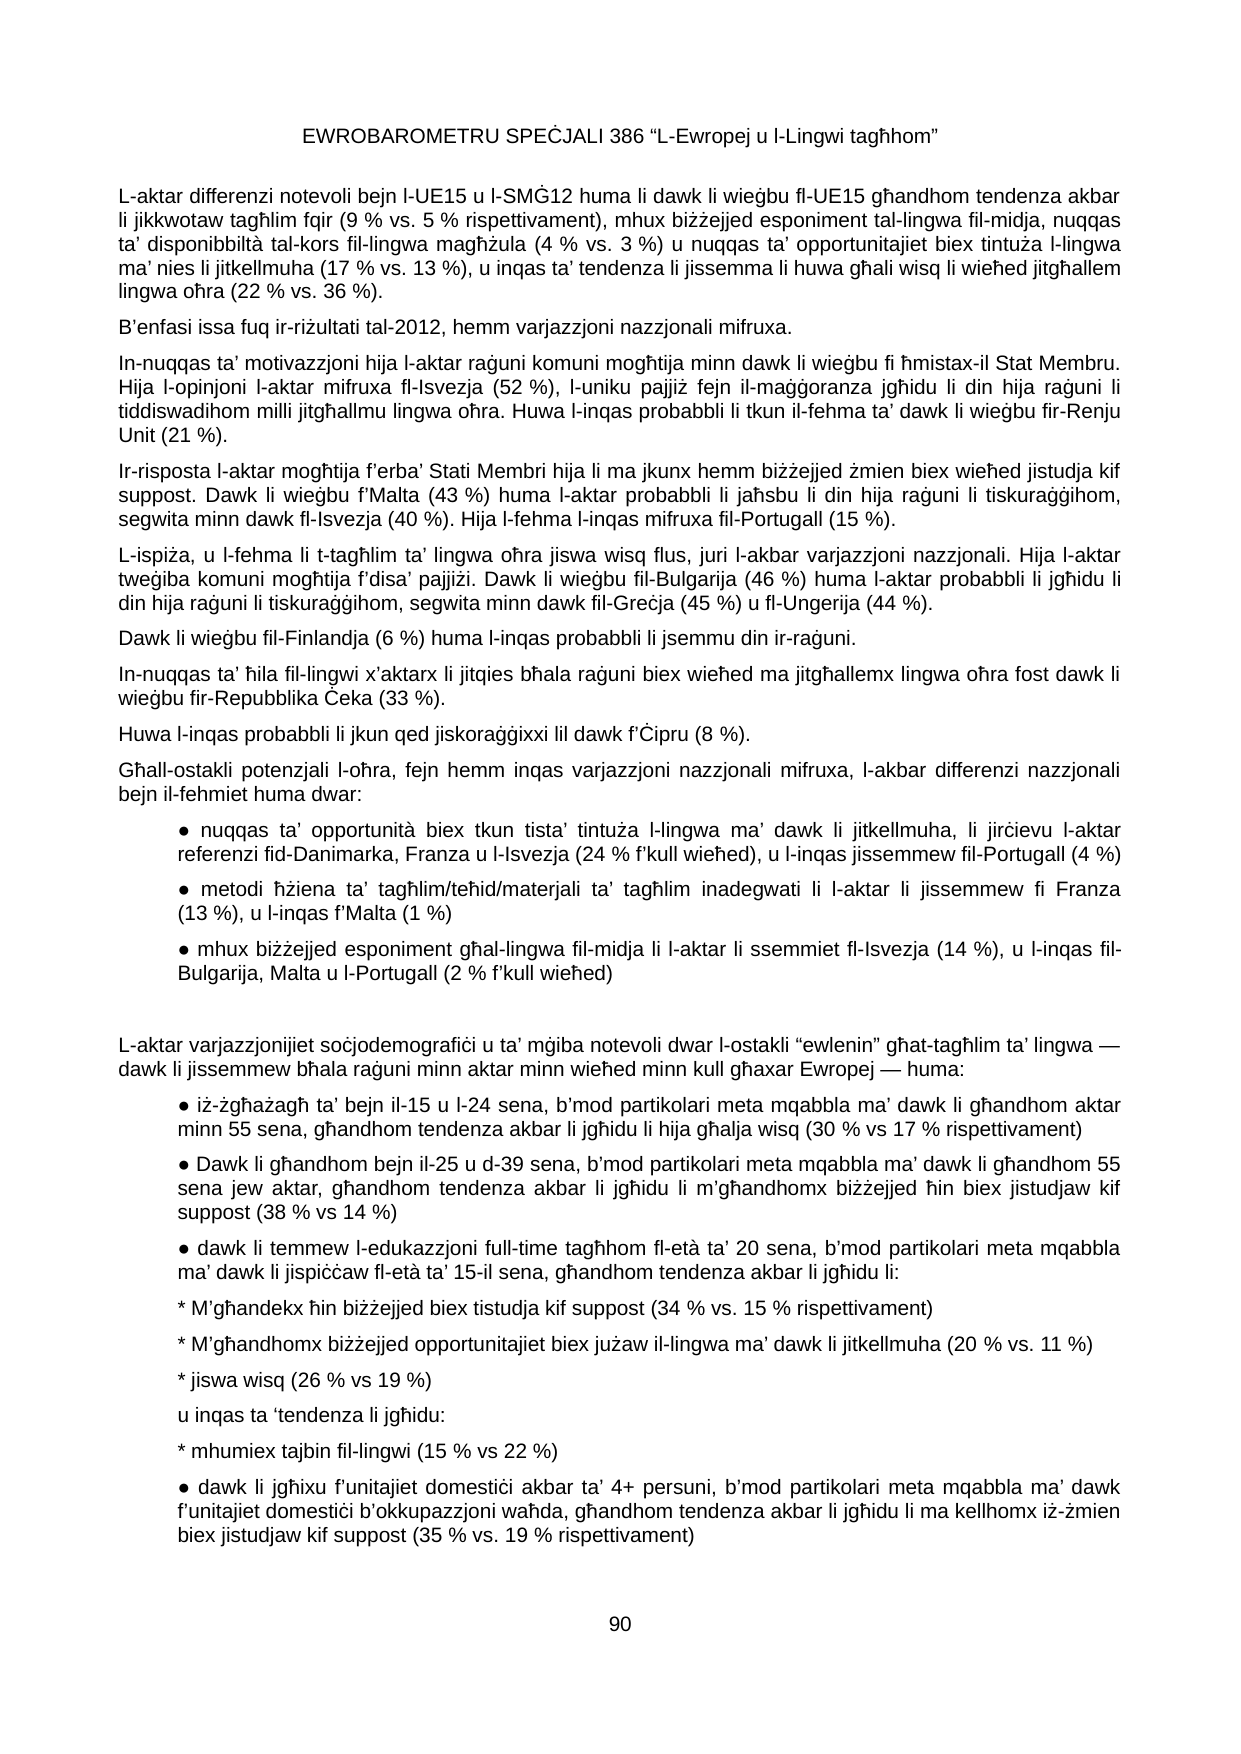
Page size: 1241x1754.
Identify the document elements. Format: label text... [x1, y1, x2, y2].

text ● dawk li jgħixu f’unitajiet domestiċi akbar ta’ 4+ persuni, b’mod partikolari meta mqabbla ma’ dawk f’unitajiet domestiċi b’okkupazzjoni waħda, għandhom tendenza akbar li jgħidu li ma kellhomx iż-żmien biex jistudjaw kif suppost (35 % vs. 19 % rispettivament) [177, 1475, 1122, 1547]
text * M’għandekx ħin biżżejjed biex tistudja kif suppost (34 % vs. 15 % rispettivament) [177, 1296, 1122, 1320]
text ● metodi ħżiena ta’ tagħlim/teħid/materjali ta’ tagħlim inadegwati li l-aktar li jissemmew fi Franza (13 %), u l-inqas f’Malta (1 %) [177, 877, 1122, 925]
text ● iż-żgħażagħ ta’ bejn il-15 u l-24 sena, b’mod partikolari meta mqabbla ma’ dawk li għandhom aktar minn 55 sena, għandhom tendenza akbar li jgħidu li hija għalja wisq (30 % vs 17 % rispettivament) [177, 1092, 1122, 1140]
text ● nuqqas ta’ opportunità biex tkun tista’ tintuża l-lingwa ma’ dawk li jitkellmuha, li jirċievu l-aktar referenzi fid-Danimarka, Franza u l-Isvezja (24 % f’kull wieħed), u l-inqas jissemmew fil-Portugall (4 %) [177, 817, 1122, 865]
text Ir-risposta l-aktar mogħtija f’erba’ Stati Membri hija li ma jkunx hemm biżżejjed żmien biex wieħed jistudja kif suppost. Dawk li wieġbu f’Malta (43 %) huma l-aktar probabbli li jaħsbu li din hija raġuni li tiskuraġġihom, segwita minn dawk fl-Isvezja (40 %). Hija l-fehma l-inqas mifruxa fil-Portugall (15 %). [118, 459, 1122, 531]
text Huwa l-inqas probabbli li jkun qed jiskoraġġixxi lil dawk f’Ċipru (8 %). [118, 722, 1122, 746]
text * jiswa wisq (26 % vs 19 %) [177, 1367, 1122, 1391]
text L-aktar varjazzjonijiet soċjodemografiċi u ta’ mġiba notevoli dwar l-ostakli “ewlenin” għat-tagħlim ta’ lingwa — dawk li jissemmew bħala raġuni minn aktar minn wieħed minn kull għaxar Ewropej — huma: [118, 1033, 1122, 1081]
text Għall-ostakli potenzjali l-oħra, fejn hemm inqas varjazzjoni nazzjonali mifruxa, l-akbar differenzi nazzjonali bejn il-fehmiet huma dwar: [118, 758, 1122, 806]
text L-aktar differenzi notevoli bejn l-UE15 u l-SMĠ12 huma li dawk li wieġbu fl-UE15 għandhom tendenza akbar li jikkwotaw tagħlim fqir (9 % vs. 5 % rispettivament), mhux biżżejjed esponiment tal-lingwa fil-midja, nuqqas ta’ disponibbiltà tal-kors fil-lingwa magħżula (4 % vs. 3 %) u nuqqas ta’ opportunitajiet biex tintuża l-lingwa ma’ nies li jitkellmuha (17 % vs. 13 %), u inqas ta’ tendenza li jissemma li huwa għali wisq li wieħed jitgħallem lingwa oħra (22 % vs. 36 %). [118, 183, 1122, 303]
text * M’għandhomx biżżejjed opportunitajiet biex jużaw il-lingwa ma’ dawk li jitkellmuha (20 % vs. 11 %) [177, 1332, 1122, 1356]
text In-nuqqas ta’ motivazzjoni hija l-aktar raġuni komuni mogħtija minn dawk li wieġbu fi ħmistax-il Stat Membru. Hija l-opinjoni l-aktar mifruxa fl-Isvezja (52 %), l-uniku pajjiż fejn il-maġġoranza jgħidu li din hija raġuni li tiddiswadihom milli jitgħallmu lingwa oħra. Huwa l-inqas probabbli li tkun il-fehma ta’ dawk li wieġbu fir-Renju Unit (21 %). [118, 351, 1122, 447]
text In-nuqqas ta’ ħila fil-lingwi x’aktarx li jitqies bħala raġuni biex wieħed ma jitgħallemx lingwa oħra fost dawk li wieġbu fir-Repubblika Ċeka (33 %). [118, 662, 1122, 710]
text u inqas ta ‘tendenza li jgħidu: [177, 1403, 1122, 1427]
text L-ispiża, u l-fehma li t-tagħlim ta’ lingwa oħra jiswa wisq flus, juri l-akbar varjazzjoni nazzjonali. Hija l-aktar tweġiba komuni mogħtija f’disa’ pajjiżi. Dawk li wieġbu fil-Bulgarija (46 %) huma l-aktar probabbli li jgħidu li din hija raġuni li tiskuraġġihom, segwita minn dawk fil-Greċja (45 %) u fl-Ungerija (44 %). [118, 542, 1122, 614]
text B’enfasi issa fuq ir-riżultati tal-2012, hemm varjazzjoni nazzjonali mifruxa. [118, 315, 1122, 339]
text Dawk li wieġbu fil-Finlandja (6 %) huma l-inqas probabbli li jsemmu din ir-raġuni. [118, 626, 1122, 650]
text ● mhux biżżejjed esponiment għal-lingwa fil-midja li l-aktar li ssemmiet fl-Isvezja (14 %), u l-inqas fil-Bulgarija, Malta u l-Portugall (2 % f’kull wieħed) [177, 937, 1122, 985]
text ● dawk li temmew l-edukazzjoni full-time tagħhom fl-età ta’ 20 sena, b’mod partikolari meta mqabbla ma’ dawk li jispiċċaw fl-età ta’ 15-il sena, għandhom tendenza akbar li jgħidu li: [177, 1236, 1122, 1284]
text * mhumiex tajbin fil-lingwi (15 % vs 22 %) [177, 1439, 1122, 1463]
text ● Dawk li għandhom bejn il-25 u d-39 sena, b’mod partikolari meta mqabbla ma’ dawk li għandhom 55 sena jew aktar, għandhom tendenza akbar li jgħidu li m’għandhomx biżżejjed ħin biex jistudjaw kif suppost (38 % vs 14 %) [177, 1152, 1122, 1224]
